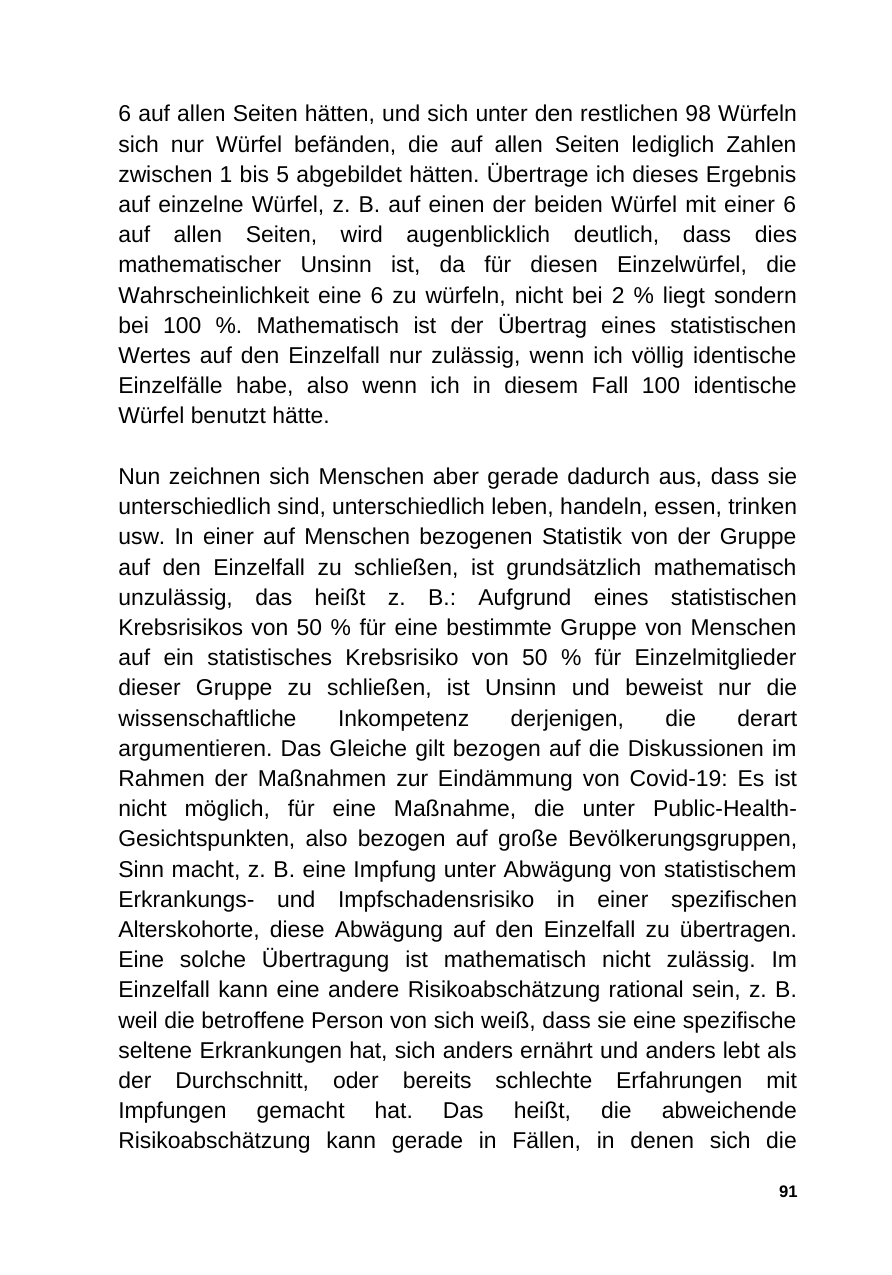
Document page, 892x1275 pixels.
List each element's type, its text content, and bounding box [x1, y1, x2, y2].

text 6 auf allen Seiten hätten, und sich unter den restlichen 98 Würfeln sich nur Würfel befänden, die auf allen Seiten lediglich Zahlen zwischen 1 bis 5 abgebildet hätten. Übertrage ich dieses Ergebnis auf einzelne Würfel, z. B. auf einen der beiden Würfel mit einer 6 auf allen Seiten, wird augenblicklich deutlich, dass dies mathematischer Unsinn ist, da für diesen Einzelwürfel, die Wahrscheinlichkeit eine 6 zu würfeln, nicht bei 2 % liegt sondern bei 100 %. Mathematisch ist der Übertrag eines statistischen Wertes auf den Einzelfall nur zulässig, wenn ich völlig identische Einzelfälle habe, also wenn ich in diesem Fall 100 identische Würfel benutzt hätte. [118, 100, 797, 429]
text Nun zeichnen sich Menschen aber gerade dadurch aus, dass sie unterschiedlich sind, unterschiedlich leben, handeln, essen, trinken usw. In einer auf Menschen bezogenen Statistik von der Gruppe auf den Einzelfall zu schließen, ist grundsätzlich mathematisch unzulässig, das heißt z. B.: Aufgrund eines statistischen Krebsrisikos von 50 % für eine bestimmte Gruppe von Menschen auf ein statistisches Krebsrisiko von 50 % für Einzelmitglieder dieser Gruppe zu schließen, ist Unsinn und beweist nur die wissenschaftliche Inkompetenz derjenigen, die derart argumentieren. Das Gleiche gilt bezogen auf die Diskussionen im Rahmen der Maßnahmen zur Eindämmung von Covid-19: Es ist nicht möglich, für eine Maßnahme, die unter Public-Health-Gesichtspunkten, also bezogen auf große Bevölkerungsgruppen, Sinn macht, z. B. eine Impfung unter Abwägung von statistischem Erkrankungs- und Impfschadensrisiko in einer spezifischen Alterskohorte, diese Abwägung auf den Einzelfall zu übertragen. Eine solche Übertragung ist mathematisch nicht zulässig. Im Einzelfall kann eine andere Risikoabschätzung rational sein, z. B. weil die betroffene Person von sich weiß, dass sie eine spezifische seltene Erkrankungen hat, sich anders ernährt und anders lebt als der Durchschnitt, oder bereits schlechte Erfahrungen mit Impfungen gemacht hat. Das heißt, die abweichende Risikoabschätzung kann gerade in Fällen, in denen sich die [118, 463, 797, 1154]
